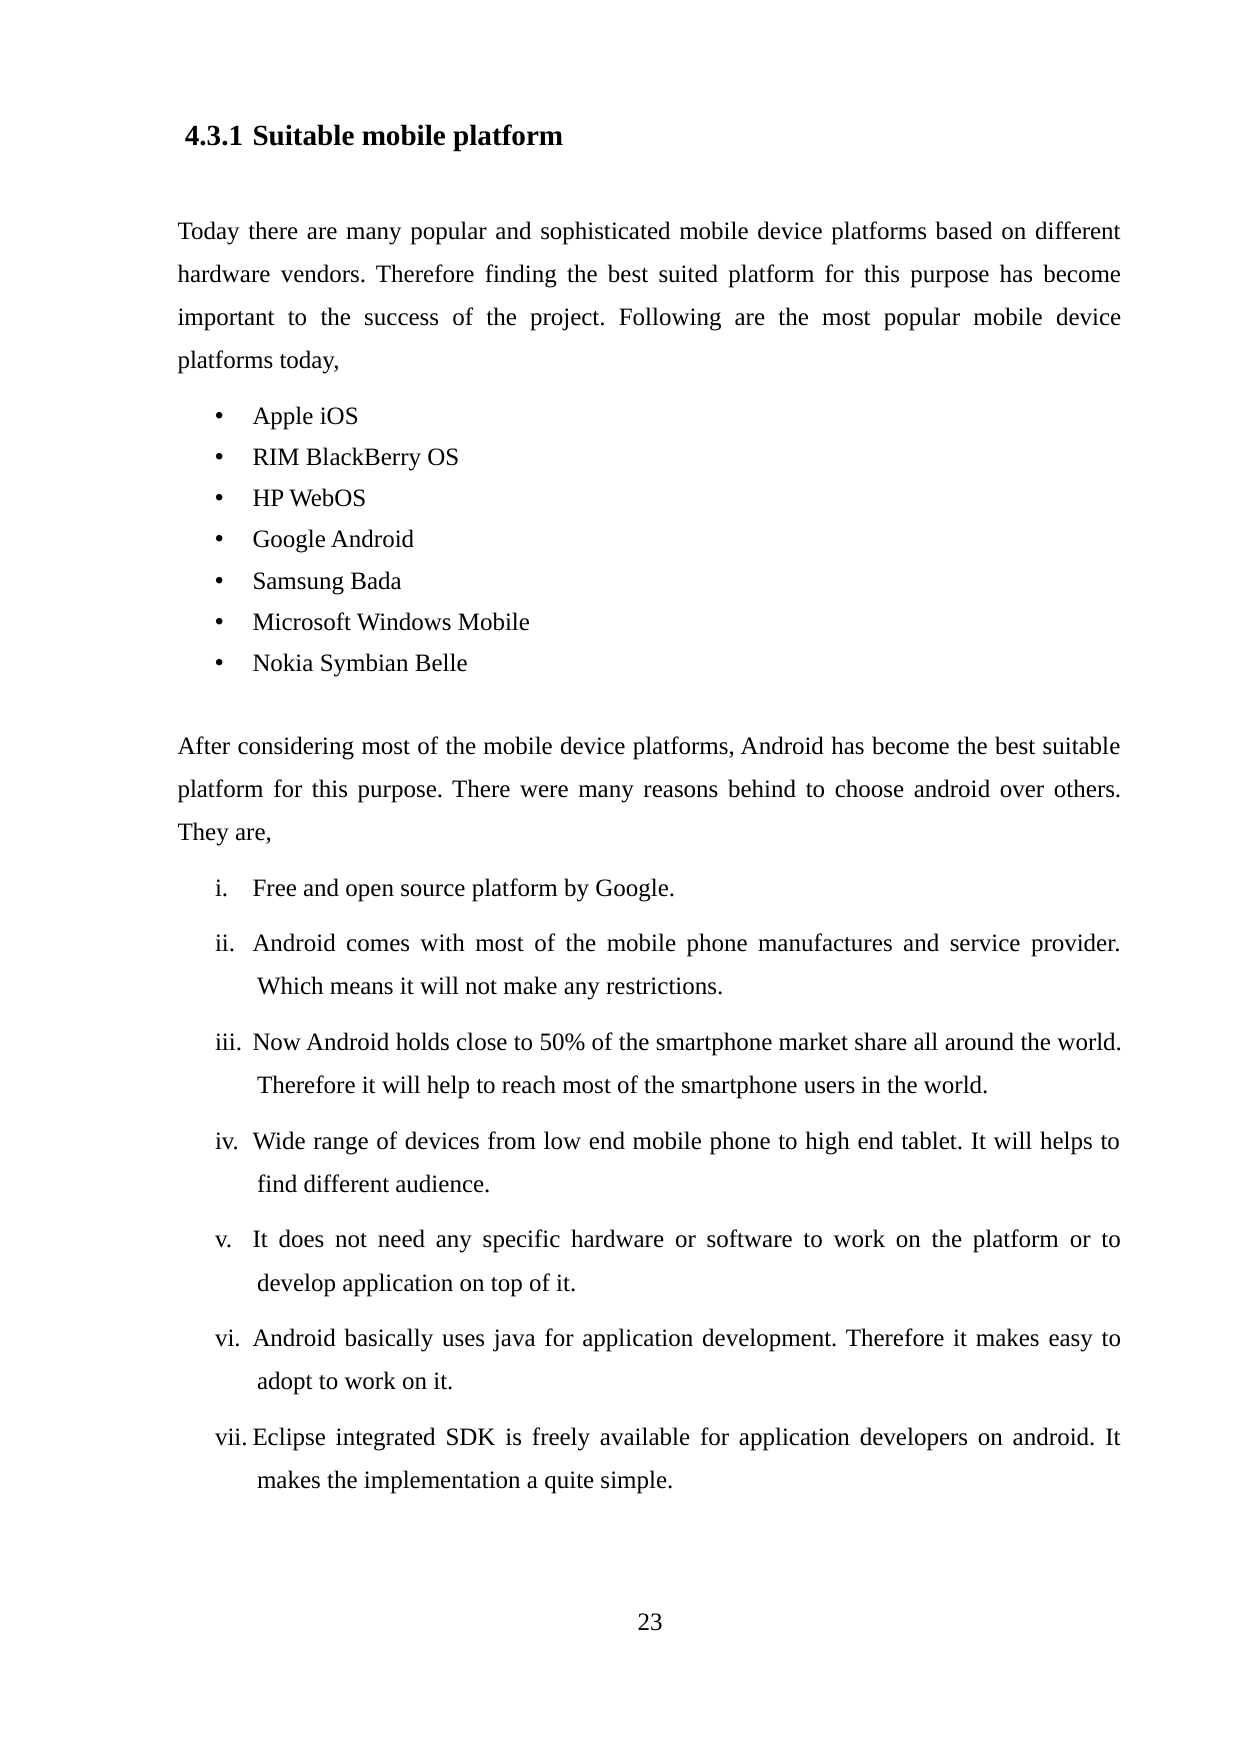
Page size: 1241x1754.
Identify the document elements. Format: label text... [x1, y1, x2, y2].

list Microsoft Windows Mobile [215, 607, 1122, 636]
list RIM BlackBerry OS [215, 442, 1122, 471]
subtitle Suitable mobile platform [177, 118, 1122, 152]
list Google Android [215, 524, 1122, 553]
text Today there are many popular and sophisticated mobile device platforms based on different hardware vendors. Therefore finding the best suited platform for this purpose has become important to the success of the project. Following are the most popular mobile device platforms today, [177, 216, 1122, 374]
list HP WebOS [215, 483, 1122, 512]
list Android comes with most of the mobile phone manufactures and service provider. Which means it will not make any restrictions. [215, 928, 1122, 1000]
list Free and open source platform by Google. [215, 873, 1122, 901]
list Eclipse integrated SDK is freely available for application developers on android. It makes the implementation a quite simple. [215, 1422, 1122, 1494]
list It does not need any specific hardware or software to work on the platform or to develop application on top of it. [215, 1224, 1122, 1296]
list Wide range of devices from low end mobile phone to high end tablet. It will helps to find different audience. [215, 1126, 1122, 1198]
list Now Android holds close to 50% of the smartphone market share all around the world. Therefore it will help to reach most of the smartphone users in the world. [215, 1027, 1122, 1099]
list Nokia Symbian Belle [215, 648, 1122, 677]
text After considering most of the mobile device platforms, Android has become the best suitable platform for this purpose. There were many reasons behind to choose android over others. They are, [177, 731, 1122, 846]
list Apple iOS [215, 401, 1122, 429]
list Samsung Bada [215, 566, 1122, 594]
list Android basically uses java for application development. Therefore it makes easy to adopt to work on it. [215, 1323, 1122, 1395]
